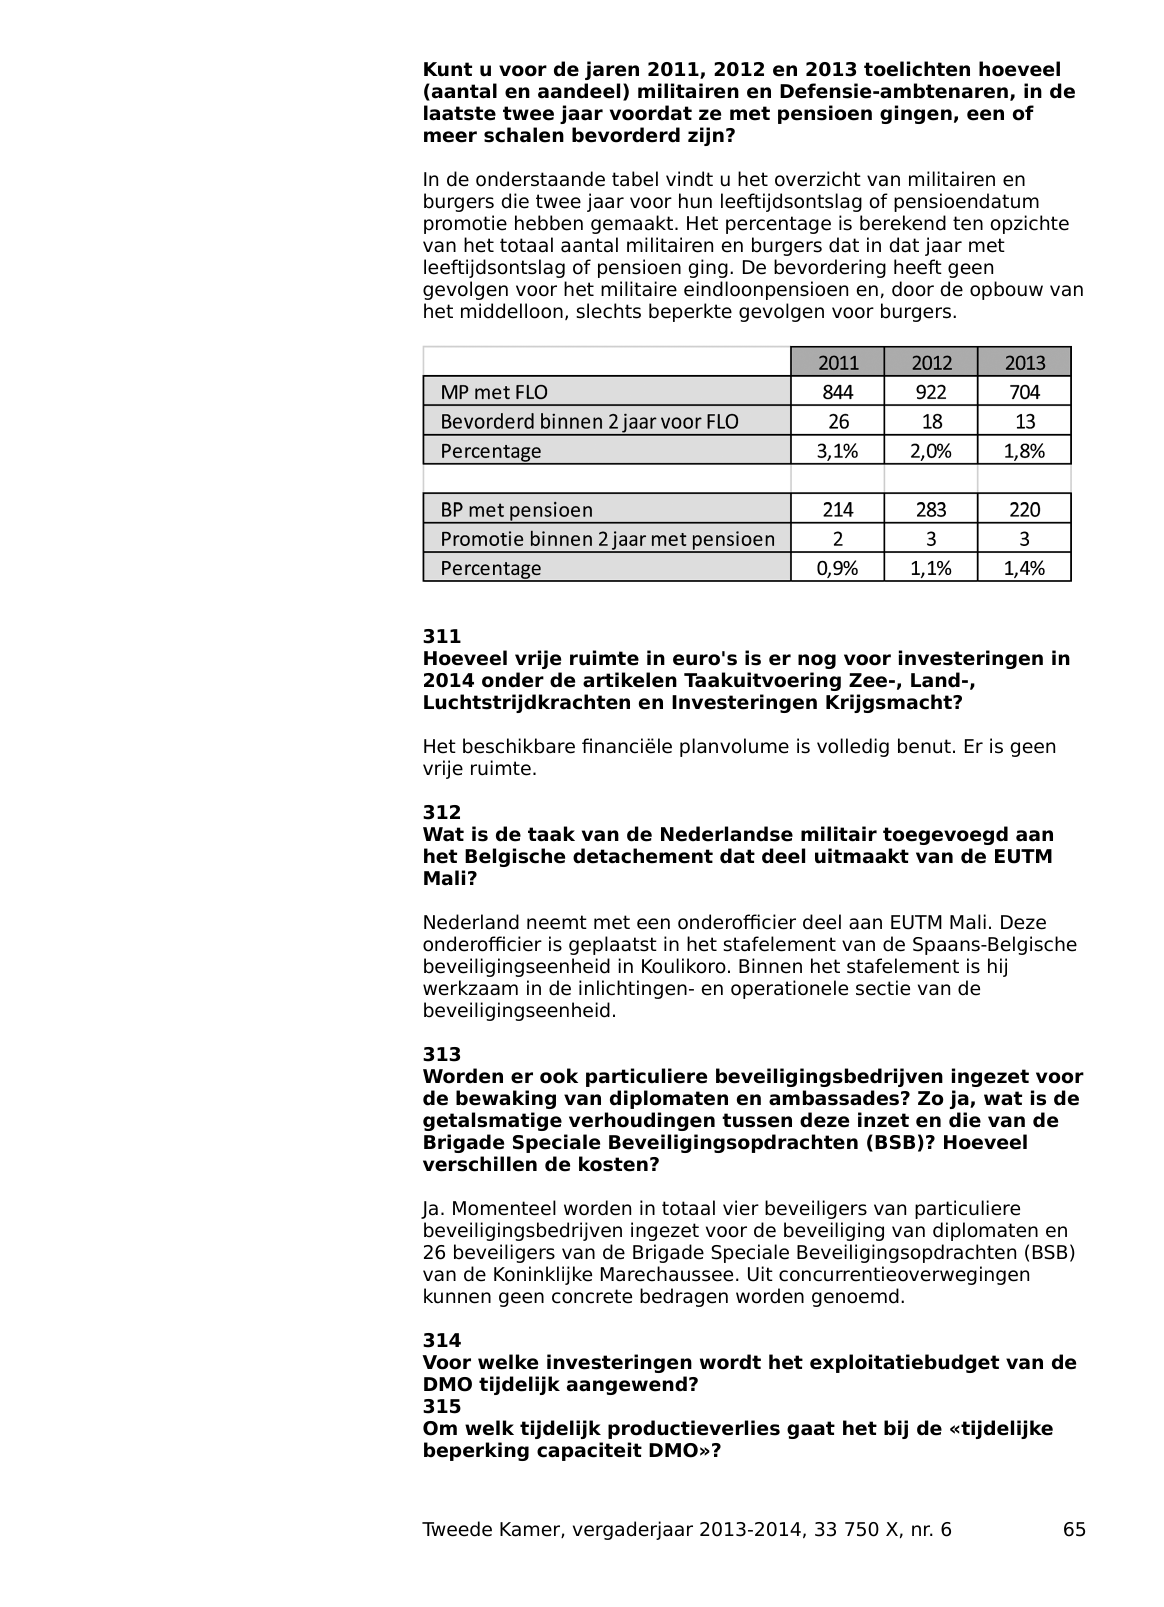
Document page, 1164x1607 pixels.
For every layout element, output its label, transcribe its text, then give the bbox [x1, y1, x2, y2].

text Kunt u voor de jaren 2011, 2012 en 2013 toelichten hoeveel (aantal en aandeel) militairen en Defensie-ambtenaren, in de laatste twee jaar voordat ze met pensioen gingen, een of meer schalen bevorderd zijn? [422, 59, 1087, 147]
text Het beschikbare financiële planvolume is volledig benut. Er is geen vrije ruimte. [422, 736, 1087, 780]
text Worden er ook particuliere beveiligingsbedrijven ingezet voor de bewaking van diplomaten en ambassades? Zo ja, wat is de getalsmatige verhoudingen tussen deze inzet en die van de Brigade Speciale Beveiligingsopdrachten (BSB)? Hoeveel verschillen de kosten? [422, 1066, 1087, 1176]
text 311 [422, 626, 1087, 648]
text Voor welke investeringen wordt het exploitatiebudget van de DMO tijdelijk aangewend? [422, 1352, 1087, 1396]
text Om welk tijdelijk productieverlies gaat het bij de «tijdelijke beperking capaciteit DMO»? [422, 1418, 1087, 1462]
text 313 [422, 1044, 1087, 1066]
text 312 [422, 802, 1087, 824]
text 315 [422, 1396, 1087, 1418]
picture [422, 345, 1072, 582]
text In de onderstaande tabel vindt u het overzicht van militairen en burgers die twee jaar voor hun leeftijdsontslag of pensioendatum promotie hebben gemaakt. Het percentage is berekend ten opzichte van het totaal aantal militairen en burgers dat in dat jaar met leeftijdsontslag of pensioen ging. De bevordering heeft geen gevolgen voor het militaire eindloonpensioen en, door de opbouw van het middelloon, slechts beperkte gevolgen voor burgers. [422, 169, 1087, 323]
text 314 [422, 1330, 1087, 1352]
text Wat is de taak van de Nederlandse militair toegevoegd aan het Belgische detachement dat deel uitmaakt van de EUTM Mali? [422, 824, 1087, 890]
text Hoeveel vrije ruimte in euro's is er nog voor investeringen in 2014 onder de artikelen Taakuitvoering Zee-, Land-, Luchtstrijdkrachten en Investeringen Krijgsmacht? [422, 648, 1087, 713]
text Ja. Momenteel worden in totaal vier beveiligers van particuliere beveiligingsbedrijven ingezet voor de beveiliging van diplomaten en 26 beveiligers van de Brigade Speciale Beveiligingsopdrachten (BSB) van de Koninklijke Marechaussee. Uit concurrentieoverwegingen kunnen geen concrete bedragen worden genoemd. [422, 1198, 1087, 1308]
text Nederland neemt met een onderofficier deel aan EUTM Mali. Deze onderofficier is geplaatst in het stafelement van de Spaans-Belgische beveiligingseenheid in Koulikoro. Binnen het stafelement is hij werkzaam in de inlichtingen- en operationele sectie van de beveiligingseenheid. [422, 912, 1087, 1022]
